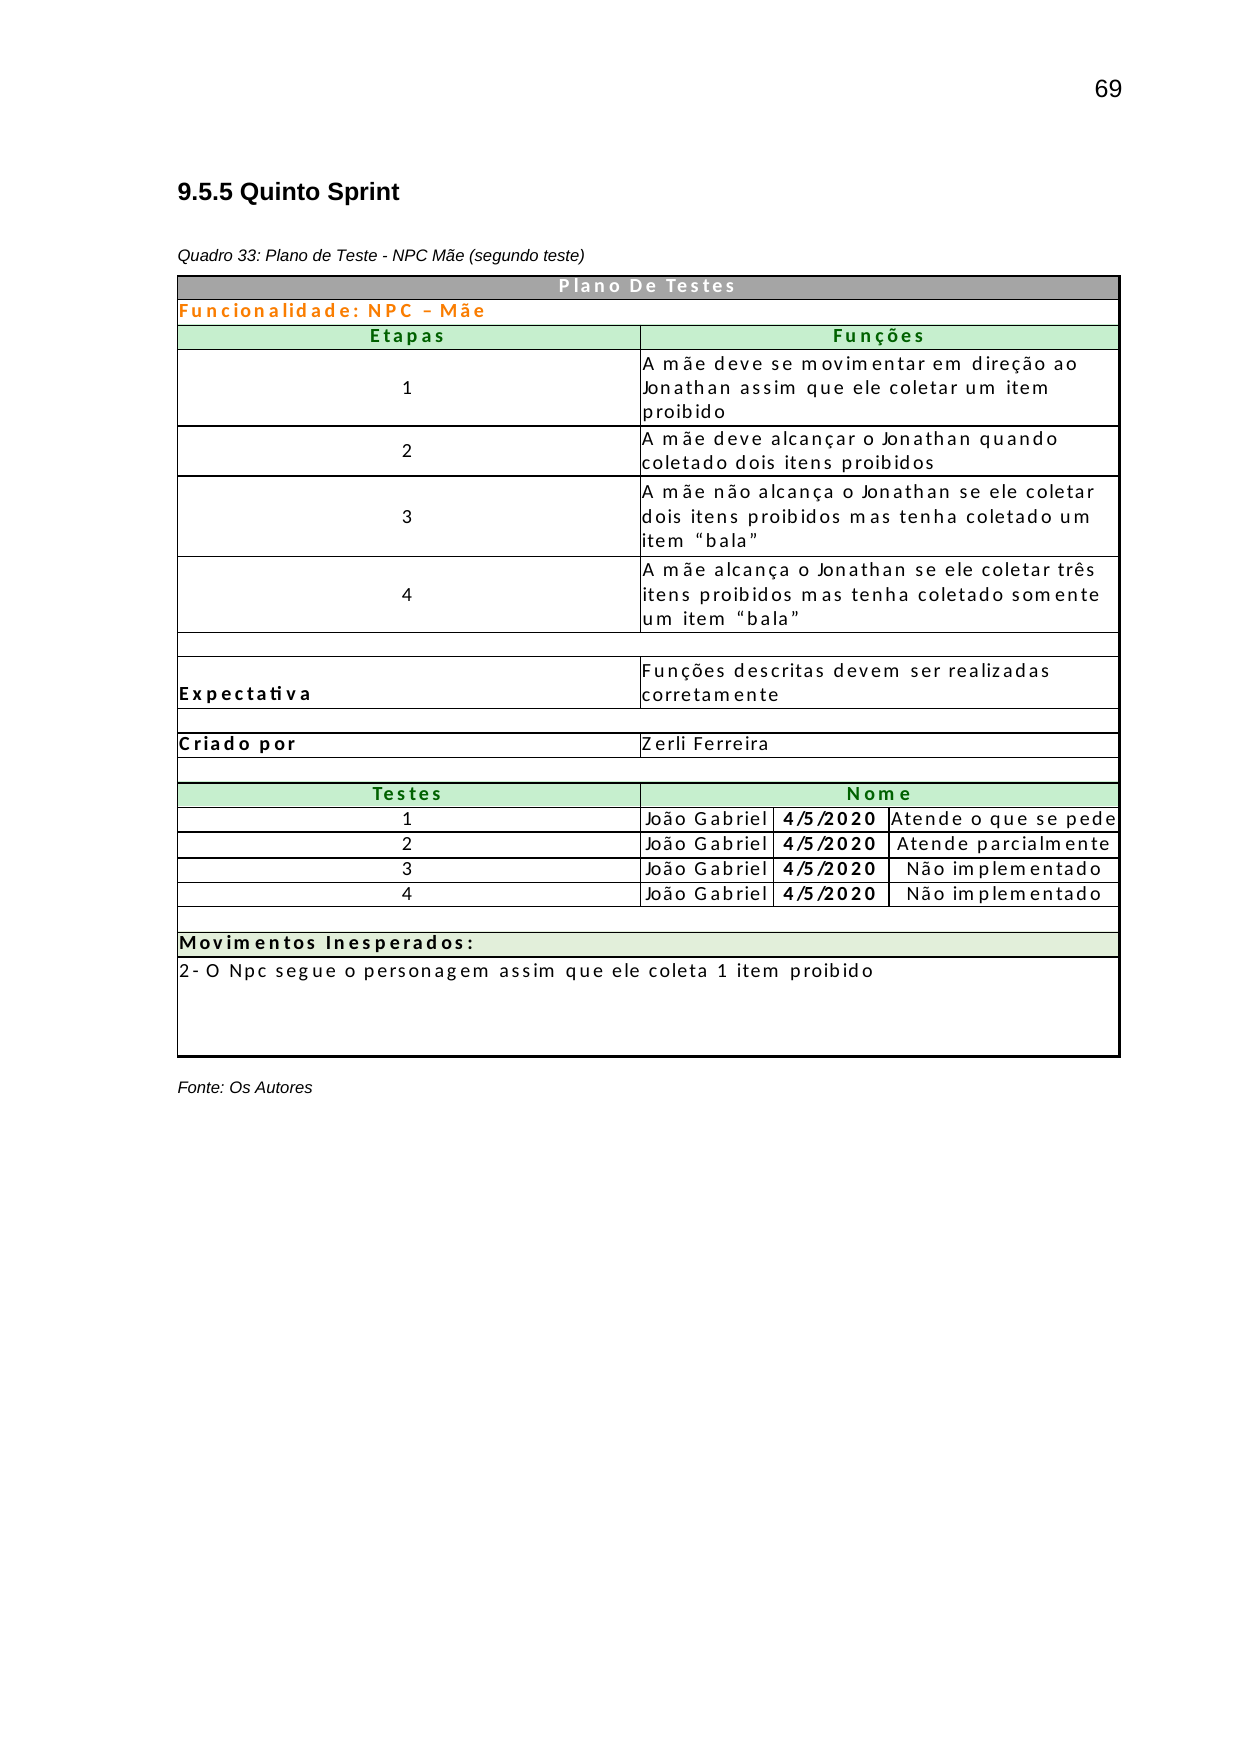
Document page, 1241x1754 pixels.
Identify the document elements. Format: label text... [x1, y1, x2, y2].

text 9.5.5 Quinto Sprint [177, 177, 1122, 206]
text Fonte: Os Autores [177, 280, 1122, 1097]
text Quadro 33: Plano de Teste - NPC Mãe (segundo teste) [177, 245, 1122, 264]
